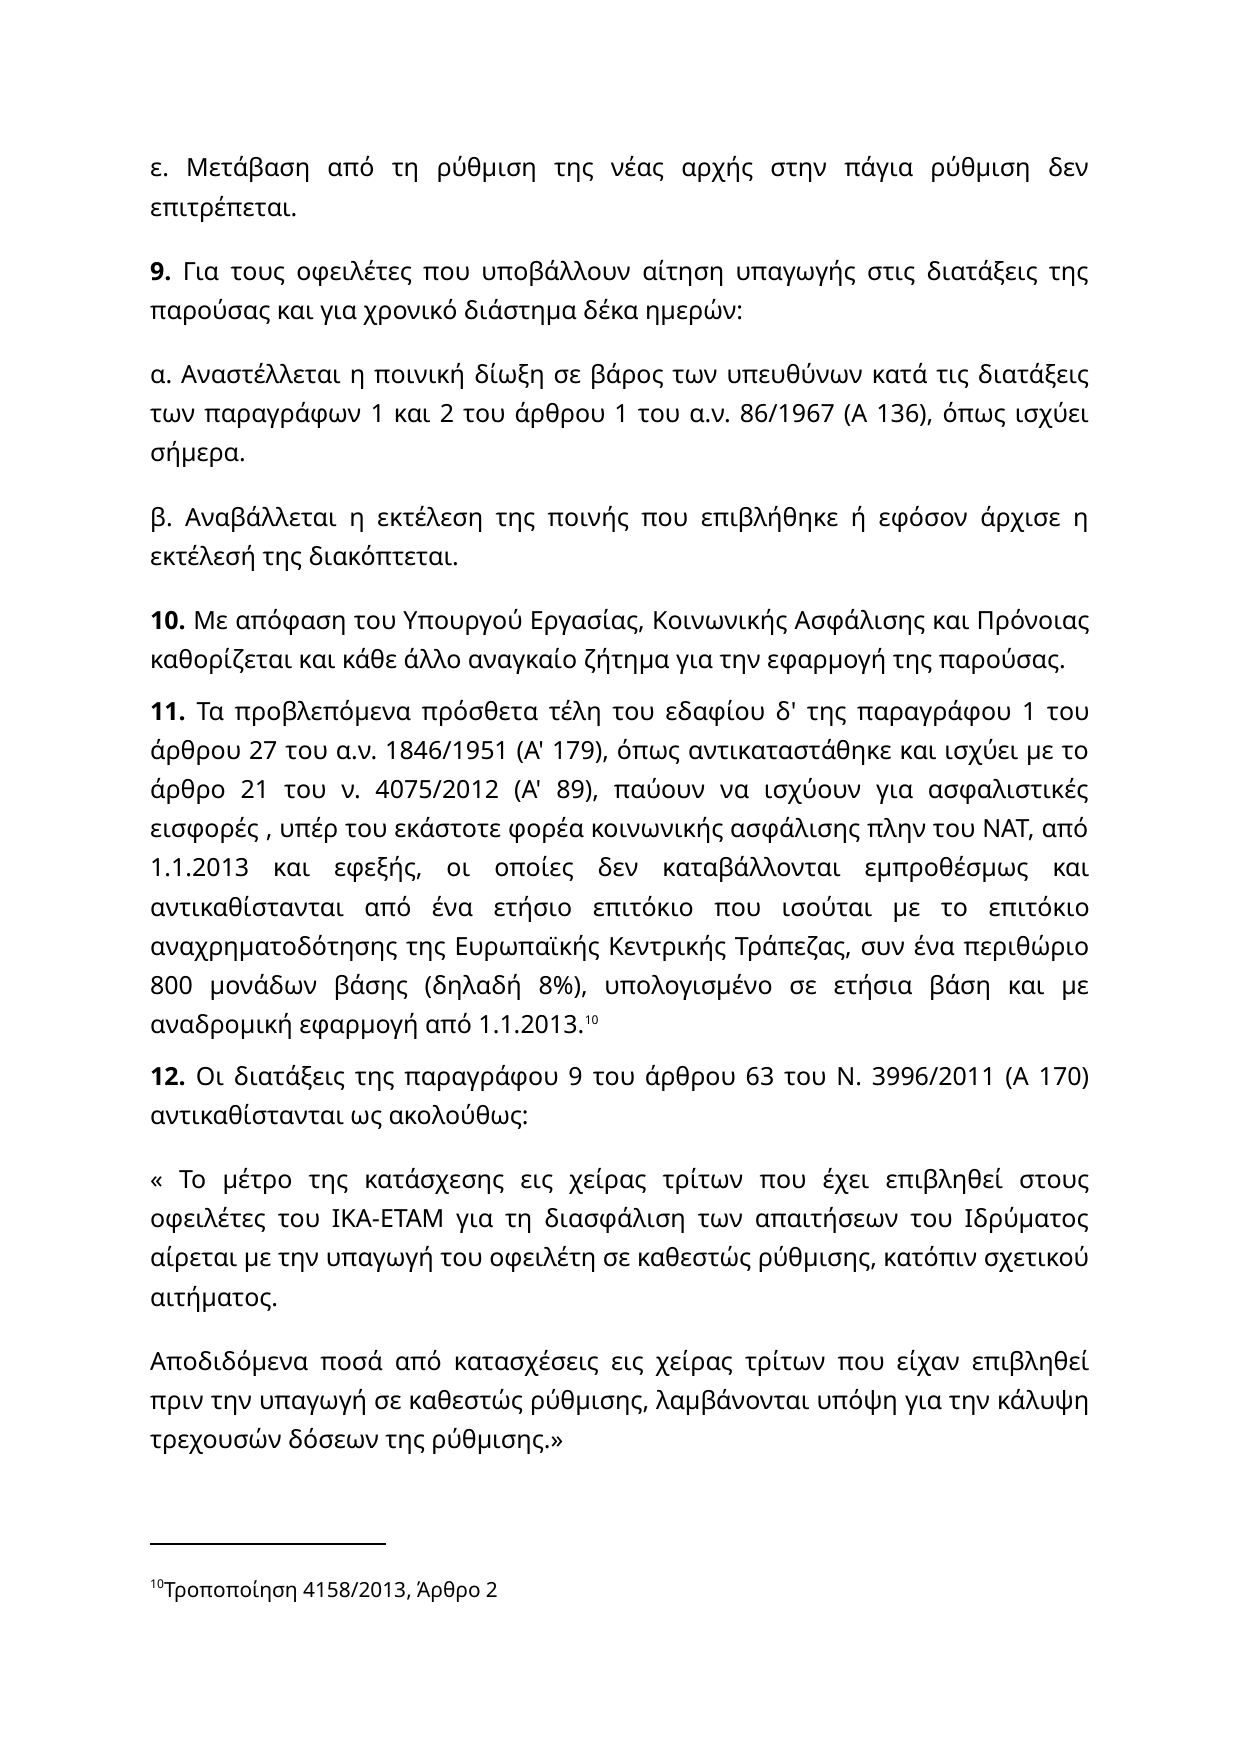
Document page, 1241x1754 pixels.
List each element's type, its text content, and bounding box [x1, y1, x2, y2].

text 10. Με απόφαση του Υπουργού Εργασίας, Κοινωνικής Ασφάλισης και Πρόνοιας καθορίζεται και κάθε άλλο αναγκαίο ζήτημα για την εφαρμογή της παρούσας. [150, 602, 1090, 676]
text Τροποποίηση 4158/2013, Άρθρο 2 [150, 1576, 1090, 1604]
text β. Αναβάλλεται η εκτέλεση της ποινής που επιβλήθηκε ή εφόσον άρχισε η εκτέλεσή της διακόπτεται. [150, 499, 1090, 572]
text 11. Τα προβλεπόμενα πρόσθετα τέλη του εδαφίου δ' της παραγράφου 1 του άρθρου 27 του α.ν. 1846/1951 (Α' 179), όπως αντικαταστάθηκε και ισχύει με το άρθρο 21 του ν. 4075/2012 (Α' 89), παύουν να ισχύουν για ασφαλιστικές εισφορές , υπέρ του εκάστοτε φορέα κοινωνικής ασφάλισης πλην του NAT, από 1.1.2013 και εφεξής, οι οποίες δεν καταβάλλονται εμπροθέσμως και αντικαθίστανται από ένα ετήσιο επιτόκιο που ισούται με το επιτόκιο αναχρηματοδότησης της Ευρωπαϊκής Κεντρικής Τράπεζας, συν ένα περιθώριο 800 μονάδων βάσης (δηλαδή 8%), υπολογισμένο σε ετήσια βάση και με αναδρομική εφαρμογή από 1.1.2013. [150, 693, 1090, 1041]
text 9. Για τους οφειλέτες που υποβάλλουν αίτηση υπαγωγής στις διατάξεις της παρούσας και για χρονικό διάστημα δέκα ημερών: [150, 253, 1090, 327]
text « Το μέτρο της κατάσχεσης εις χείρας τρίτων που έχει επιβληθεί στους οφειλέτες του ΙΚΑ-ΕΤΑΜ για τη διασφάλιση των απαιτήσεων του Ιδρύματος αίρεται με την υπαγωγή του οφειλέτη σε καθεστώς ρύθμισης, κατόπιν σχετικού αιτήματος. [150, 1162, 1090, 1313]
text 12. Οι διατάξεις της παραγράφου 9 του άρθρου 63 του Ν. 3996/2011 (Α 170) αντικαθίστανται ως ακολούθως: [150, 1058, 1090, 1132]
text α. Αναστέλλεται η ποινική δίωξη σε βάρος των υπευθύνων κατά τις διατάξεις των παραγράφων 1 και 2 του άρθρου 1 του α.ν. 86/1967 (Α 136), όπως ισχύει σήμερα. [150, 357, 1090, 469]
text ε. Μετάβαση από τη ρύθμιση της νέας αρχής στην πάγια ρύθμιση δεν επιτρέπεται. [150, 150, 1090, 223]
text Αποδιδόμενα ποσά από κατασχέσεις εις χείρας τρίτων που είχαν επιβληθεί πριν την υπαγωγή σε καθεστώς ρύθμισης, λαμβάνονται υπόψη για την κάλυψη τρεχουσών δόσεων της ρύθμισης.» [150, 1343, 1090, 1456]
